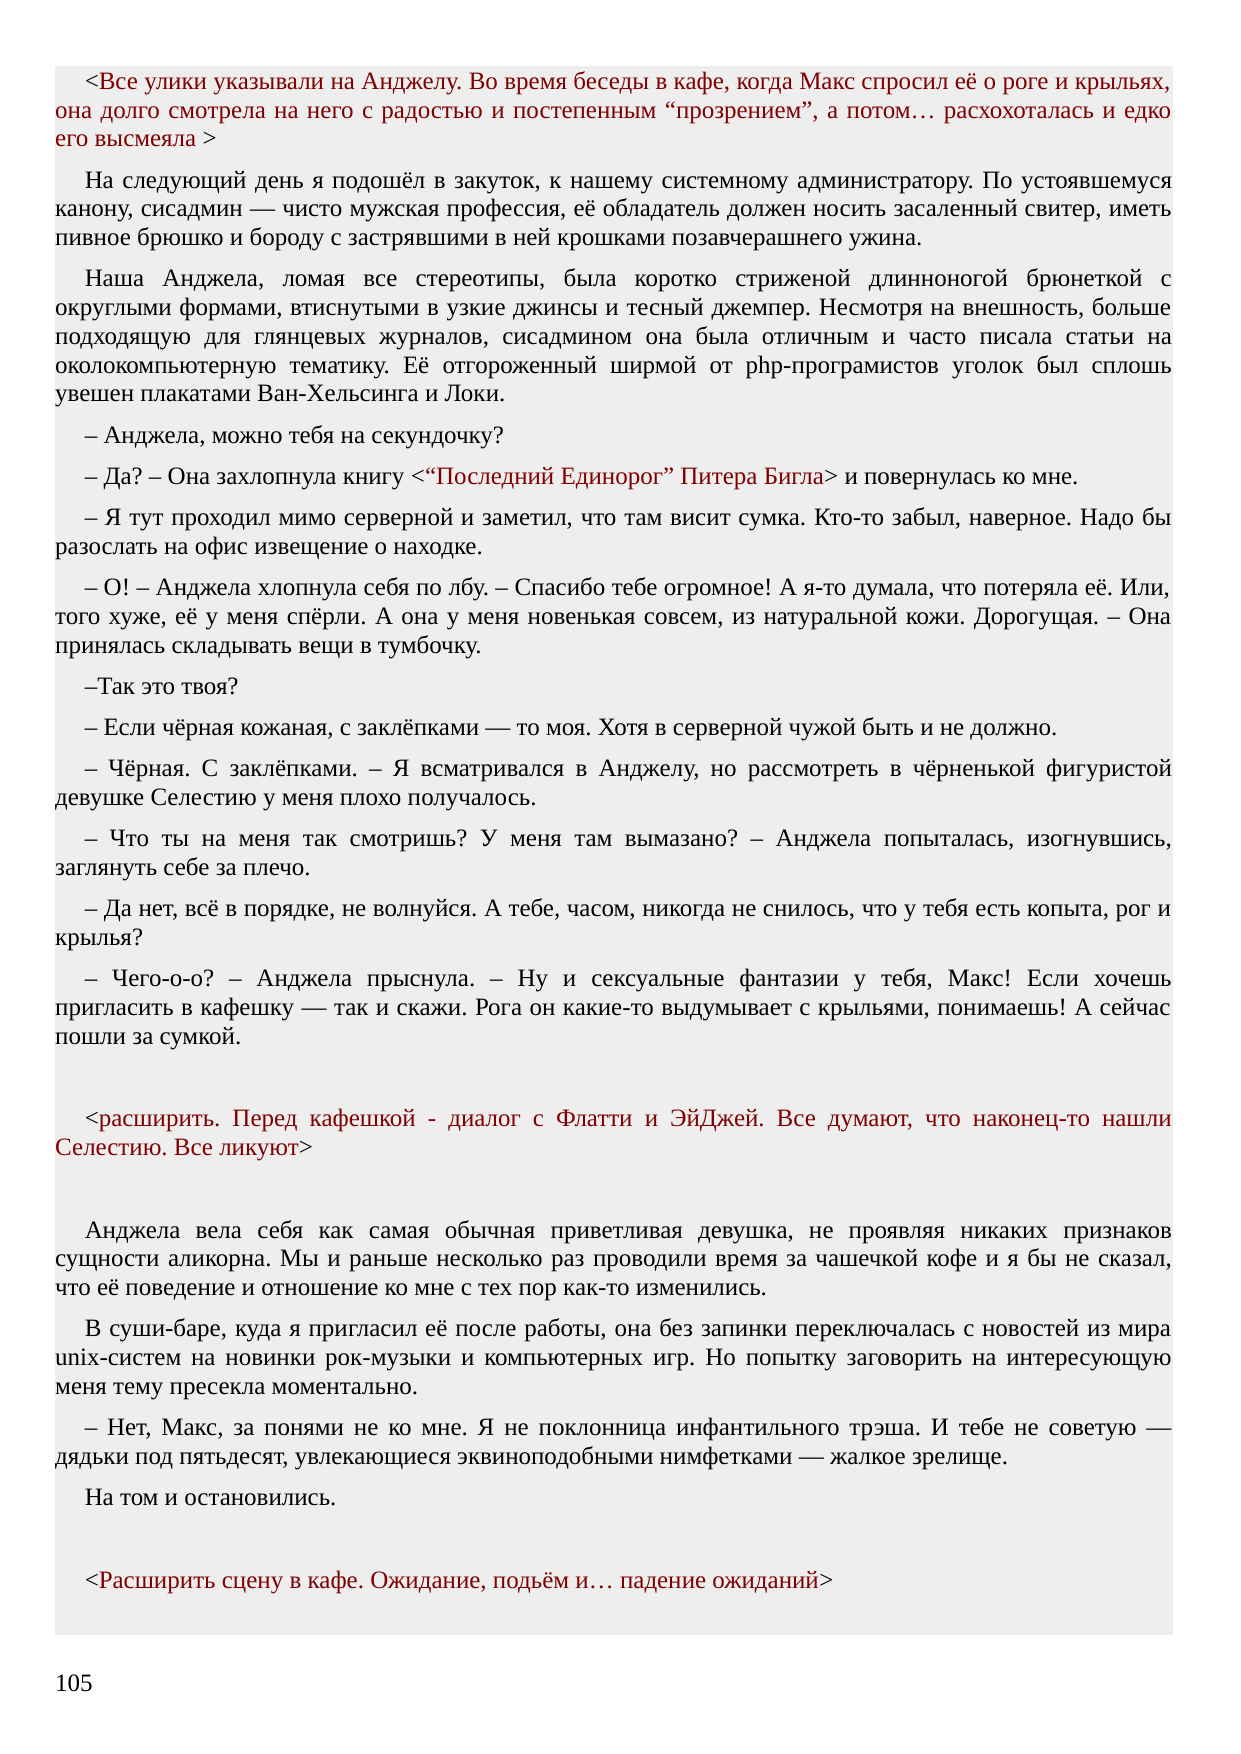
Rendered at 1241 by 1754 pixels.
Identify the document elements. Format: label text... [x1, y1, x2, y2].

text <расширить. Перед кафешкой - диалог с Флатти и ЭйДжей. Все думают, что наконец-то нашли Селестию. Все ликуют> [55, 1103, 1173, 1161]
text На том и остановились. [55, 1482, 1173, 1511]
text Наша Анджела, ломая все стереотипы, была коротко стриженой длинноногой брюнеткой с округлыми формами, втиснутыми в узкие джинсы и тесный джемпер. Несмотря на внешность, больше подходящую для глянцевых журналов, сисадмином она была отличным и часто писала статьи на околокомпьютерную тематику. Её отгороженный ширмой от php-програмистов уголок был сплошь увешен плакатами Ван-Хельсинга и Локи. [55, 263, 1173, 407]
text – Чего-о-о? – Анджела прыснула. – Ну и сексуальные фантазии у тебя, Макс! Если хочешь пригласить в кафешку — так и скажи. Рога он какие-то выдумывает с крыльями, понимаешь! А сейчас пошли за сумкой. [55, 963, 1173, 1050]
text – Да? – Она захлопнула книгу <“Последний Единорог” Питера Бигла> и повернулась ко мне. [55, 461, 1173, 490]
text <Расширить сцену в кафе. Ожидание, подьём и… падение ожиданий> [55, 1565, 1173, 1593]
text На следующий день я подошёл в закуток, к нашему системному администратору. По устоявшемуся канону, сисадмин — чисто мужская профессия, её обладатель должен носить засаленный свитер, иметь пивное брюшко и бороду с застрявшими в ней крошками позавчерашнего ужина. [55, 165, 1173, 251]
text – Да нет, всё в порядке, не волнуйся. А тебе, часом, никогда не снилось, что у тебя есть копыта, рог и крылья? [55, 893, 1173, 951]
text – Я тут проходил мимо серверной и заметил, что там висит сумка. Кто-то забыл, наверное. Надо бы разослать на офис извещение о находке. [55, 502, 1173, 560]
text Анджела вела себя как самая обычная приветливая девушка, не проявляя никаких признаков сущности аликорна. Мы и раньше несколько раз проводили время за чашечкой кофе и я бы не сказал, что её поведение и отношение ко мне с тех пор как-то изменились. [55, 1215, 1173, 1301]
text – О! – Анджела хлопнула себя по лбу. – Спасибо тебе огромное! А я-то думала, что потеряла её. Или, того хуже, её у меня спёрли. А она у меня новенькая совсем, из натуральной кожи. Дорогущая. – Она принялась складывать вещи в тумбочку. [55, 572, 1173, 658]
text – Чёрная. С заклёпками. – Я всматривался в Анджелу, но рассмотреть в чёрненькой фигуристой девушке Селестию у меня плохо получалось. [55, 753, 1173, 811]
text – Что ты на меня так смотришь? У меня там вымазано? – Анджела попыталась, изогнувшись, заглянуть себе за плечо. [55, 823, 1173, 881]
text В суши-баре, куда я пригласил её после работы, она без запинки переключалась с новостей из мира unix-систем на новинки рок-музыки и компьютерных игр. Но попытку заговорить на интересующую меня тему пресекла моментально. [55, 1313, 1173, 1400]
text <Все улики указывали на Анджелу. Во время беседы в кафе, когда Макс спросил её о роге и крыльях, она долго смотрела на него с радостью и постепенным “прозрением”, а потом… расхохоталась и едко его высмеяла > [55, 66, 1173, 152]
text – Анджела, можно тебя на секундочку? [55, 420, 1173, 448]
text –Так это твоя? [55, 671, 1173, 700]
text – Нет, Макс, за понями не ко мне. Я не поклонница инфантильного трэша. И тебе не советую — дядьки под пятьдесят, увлекающиеся эквиноподобными нимфетками — жалкое зрелище. [55, 1412, 1173, 1470]
text – Если чёрная кожаная, с заклёпками — то моя. Хотя в серверной чужой быть и не должно. [55, 712, 1173, 741]
